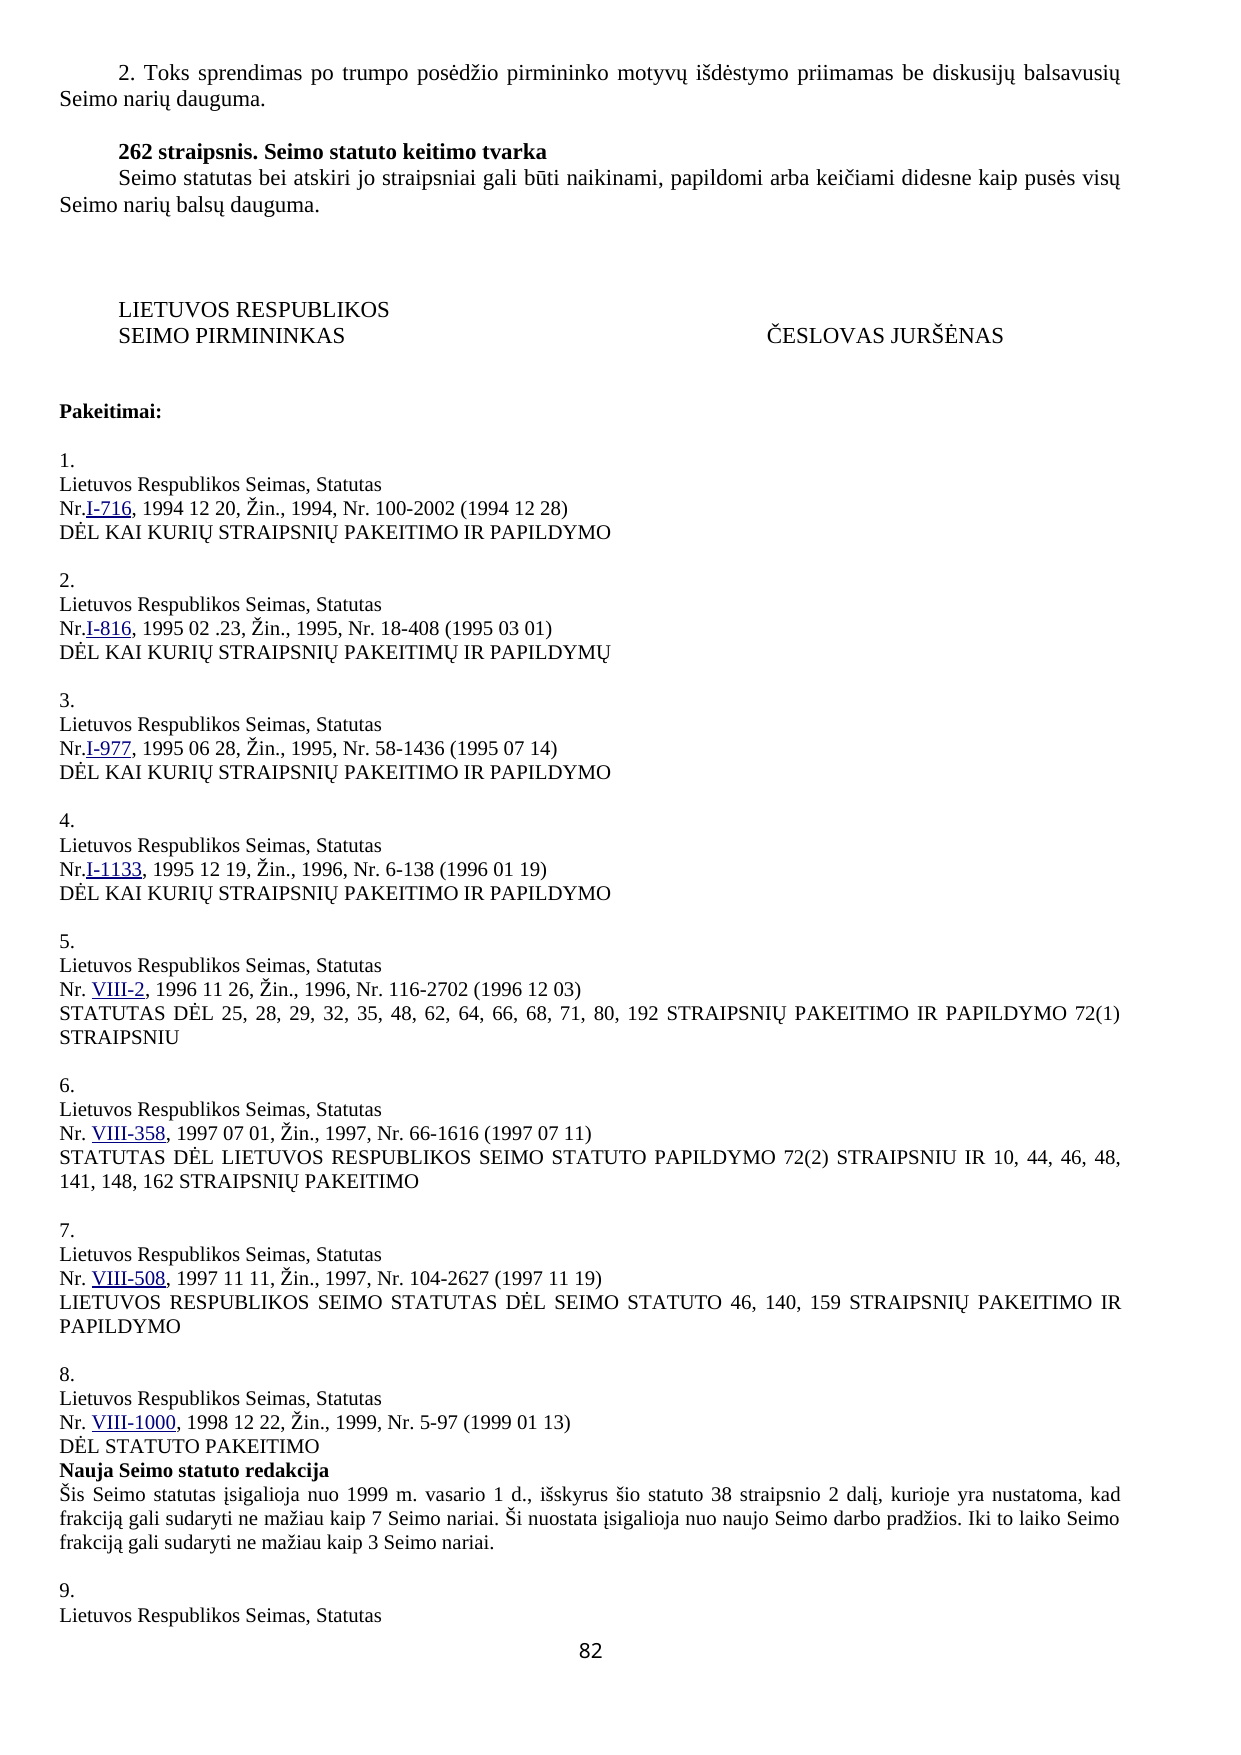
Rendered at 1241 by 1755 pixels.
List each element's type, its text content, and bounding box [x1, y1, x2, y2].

text Nr.I-816, 1995 02 .23, Žin., 1995, Nr. 18-408 (1995 03 01) [59, 616, 1122, 640]
text Nr.I-1133, 1995 12 19, Žin., 1996, Nr. 6-138 (1996 01 19) [59, 857, 1122, 881]
text Seimo statutas bei atskiri jo straipsniai gali būti naikinami, papildomi arba keičiami didesne kaip pusės visų Seimo narių balsų dauguma. [59, 164, 1122, 217]
text DĖL STATUTO PAKEITIMO [59, 1434, 1122, 1458]
text 1. [59, 447, 1122, 472]
text LIETUVOS RESPUBLIKOS SEIMO STATUTAS DĖL SEIMO STATUTO 46, 140, 159 STRAIPSNIŲ PAKEITIMO IR PAPILDYMO [59, 1290, 1122, 1338]
text Nr. VIII-508, 1997 11 11, Žin., 1997, Nr. 104-2627 (1997 11 19) [59, 1266, 1122, 1290]
text Lietuvos Respublikos Seimas, Statutas [59, 1242, 1122, 1266]
text Nauja Seimo statuto redakcija [59, 1458, 1122, 1482]
text Lietuvos Respublikos Seimas, Statutas [59, 592, 1122, 616]
text SEIMO PIRMININKAS ČESLOVAS JURŠĖNAS [59, 323, 1122, 349]
text Nr. VIII-2, 1996 11 26, Žin., 1996, Nr. 116-2702 (1996 12 03) [59, 977, 1122, 1001]
text Lietuvos Respublikos Seimas, Statutas [59, 472, 1122, 496]
text 3. [59, 688, 1122, 712]
text STATUTAS DĖL 25, 28, 29, 32, 35, 48, 62, 64, 66, 68, 71, 80, 192 STRAIPSNIŲ PAKEITIMO IR PAPILDYMO 72(1) STRAIPSNIU [59, 1001, 1122, 1049]
text Lietuvos Respublikos Seimas, Statutas [59, 1602, 1122, 1627]
text Nr. VIII-1000, 1998 12 22, Žin., 1999, Nr. 5-97 (1999 01 13) [59, 1410, 1122, 1434]
text Nr.I-716, 1994 12 20, Žin., 1994, Nr. 100-2002 (1994 12 28) [59, 496, 1122, 520]
text Šis Seimo statutas įsigalioja nuo 1999 m. vasario 1 d., išskyrus šio statuto 38 straipsnio 2 dalį, kurioje yra nustatoma, kad frakciją gali sudaryti ne mažiau kaip 7 Seimo nariai. Ši nuostata įsigalioja nuo naujo Seimo darbo pradžios. Iki to laiko Seimo frakciją gali sudaryti ne mažiau kaip 3 Seimo nariai. [59, 1482, 1122, 1554]
text Lietuvos Respublikos Seimas, Statutas [59, 712, 1122, 736]
text Lietuvos Respublikos Seimas, Statutas [59, 953, 1122, 977]
text 7. [59, 1217, 1122, 1242]
text Nr. VIII-358, 1997 07 01, Žin., 1997, Nr. 66-1616 (1997 07 11) [59, 1121, 1122, 1145]
text Pakeitimai: [59, 399, 1122, 423]
text 2. [59, 568, 1122, 592]
text 6. [59, 1073, 1122, 1097]
text STATUTAS DĖL LIETUVOS RESPUBLIKOS SEIMO STATUTO PAPILDYMO 72(2) STRAIPSNIU IR 10, 44, 46, 48, 141, 148, 162 STRAIPSNIŲ PAKEITIMO [59, 1145, 1122, 1193]
text 9. [59, 1578, 1122, 1602]
text Nr.I-977, 1995 06 28, Žin., 1995, Nr. 58-1436 (1995 07 14) [59, 736, 1122, 760]
text DĖL KAI KURIŲ STRAIPSNIŲ PAKEITIMŲ IR PAPILDYMŲ [59, 640, 1122, 664]
text 8. [59, 1362, 1122, 1386]
text Lietuvos Respublikos Seimas, Statutas [59, 832, 1122, 857]
text Lietuvos Respublikos Seimas, Statutas [59, 1097, 1122, 1121]
text DĖL KAI KURIŲ STRAIPSNIŲ PAKEITIMO IR PAPILDYMO [59, 520, 1122, 544]
text DĖL KAI KURIŲ STRAIPSNIŲ PAKEITIMO IR PAPILDYMO [59, 881, 1122, 905]
text LIETUVOS RESPUBLIKOS [59, 296, 1122, 323]
text DĖL KAI KURIŲ STRAIPSNIŲ PAKEITIMO IR PAPILDYMO [59, 760, 1122, 784]
text Lietuvos Respublikos Seimas, Statutas [59, 1386, 1122, 1410]
text 5. [59, 929, 1122, 953]
text 262 straipsnis. Seimo statuto keitimo tvarka [59, 138, 1122, 164]
text 2. Toks sprendimas po trumpo posėdžio pirmininko motyvų išdėstymo priimamas be diskusijų balsavusių Seimo narių dauguma. [59, 59, 1122, 112]
text 4. [59, 808, 1122, 832]
